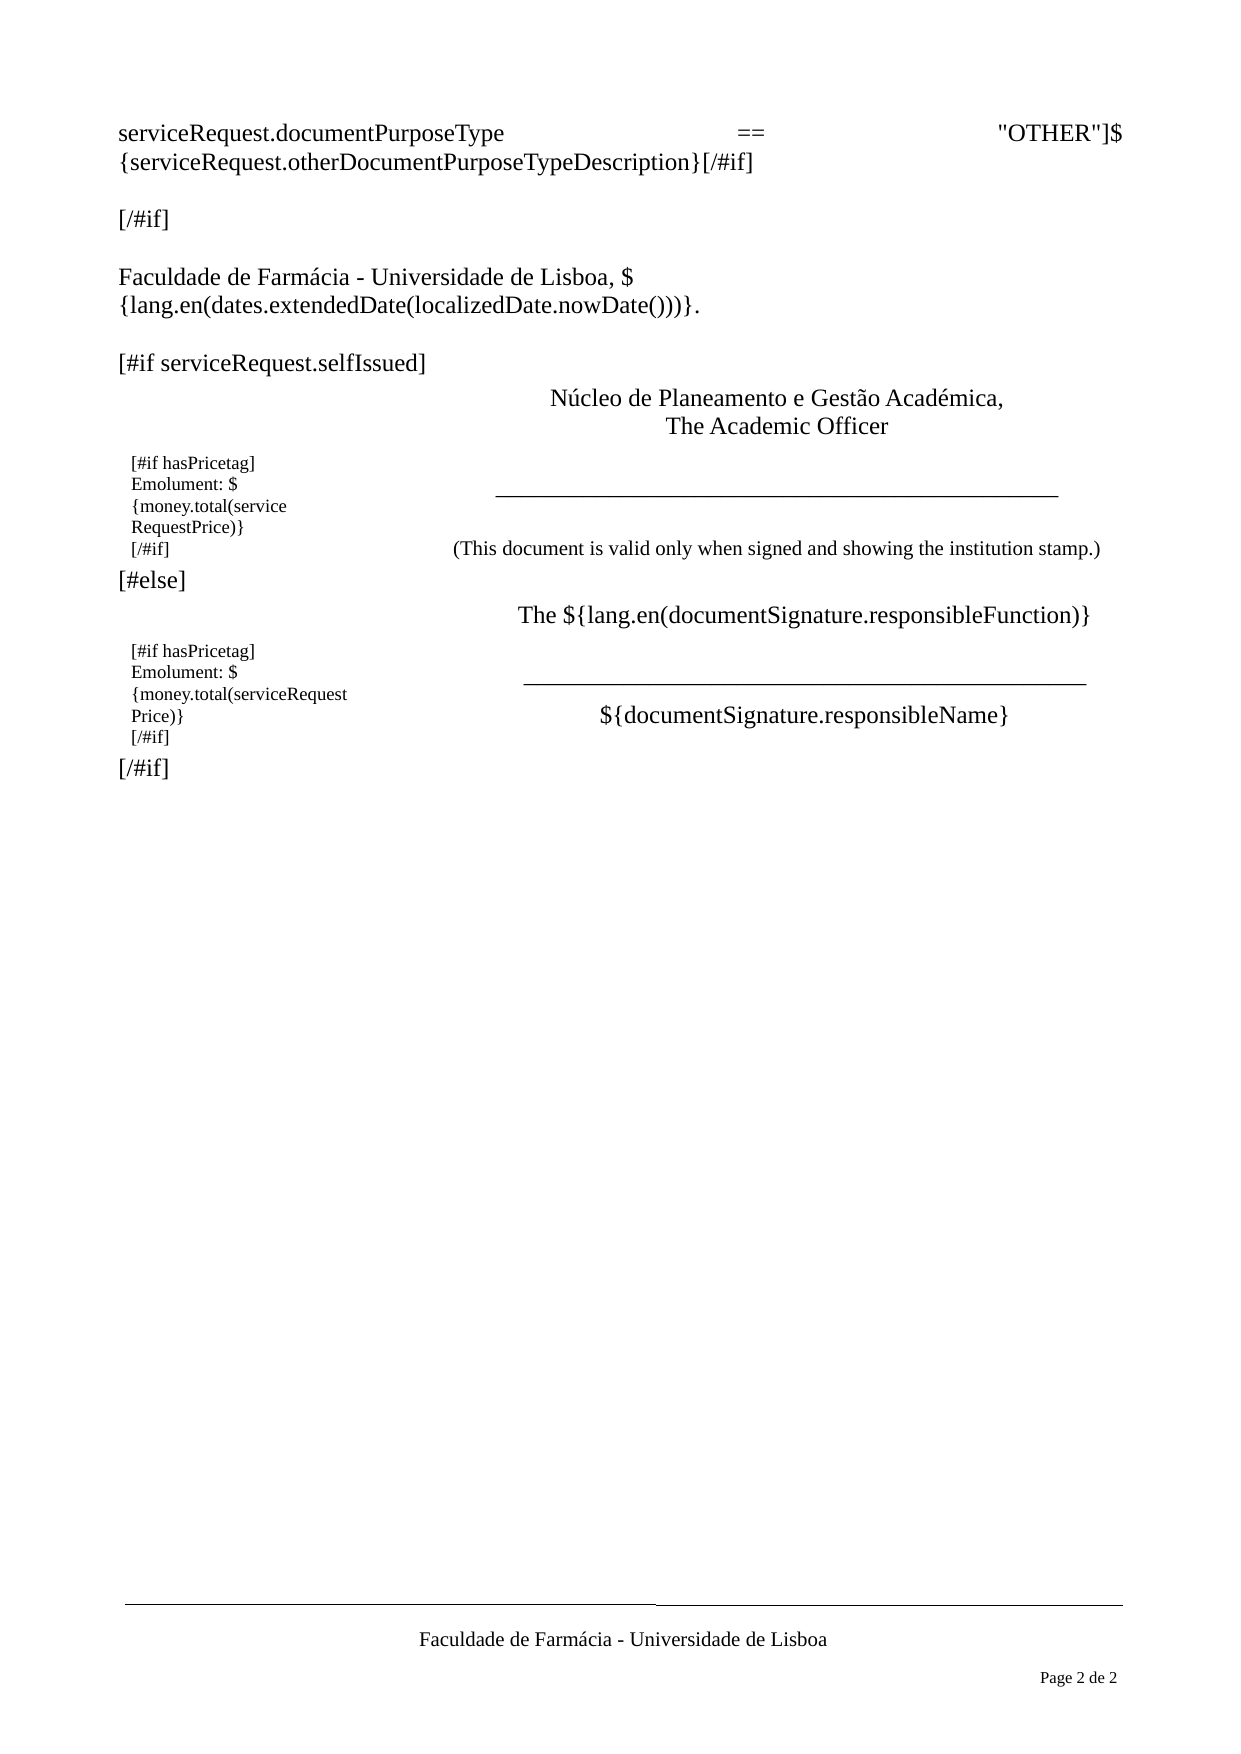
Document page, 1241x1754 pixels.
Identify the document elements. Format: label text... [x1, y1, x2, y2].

table_cell _____________________________________________ [500, 634, 1110, 694]
text [/#if] [118, 753, 1122, 782]
table_cell ${documentSignature.responsibleName} [500, 694, 1110, 753]
text serviceRequest.documentPurposeType == "OTHER"]${serviceRequest.otherDocumentPurposeTypeDescription}[/#if] [118, 118, 1122, 176]
table_cell (This document is valid only when signed and showing the institution stamp.) [444, 506, 1110, 565]
table_header Núcleo de Planeamento e Gestão Académica, The Academic Officer [444, 377, 1110, 446]
table_cell _____________________________________________ [444, 446, 1110, 506]
table_header [#if hasPricetag] Emolument: ${money.total(serviceRequestPrice)} [/#if] [125, 377, 444, 565]
text [#if serviceRequest.selfIssued] [118, 348, 1122, 377]
table_header The ${lang.en(documentSignature.responsibleFunction)} [125, 594, 1110, 634]
table_cell [#if hasPricetag] Emolument: ${money.total(serviceRequestPrice)} [/#if] [125, 634, 500, 753]
text Faculdade de Farmácia - Universidade de Lisboa, ${lang.en(dates.extendedDate(localizedDate.nowDate()))}. [118, 262, 1122, 319]
text [/#if] [118, 204, 1122, 233]
text [#else] [118, 565, 1122, 594]
